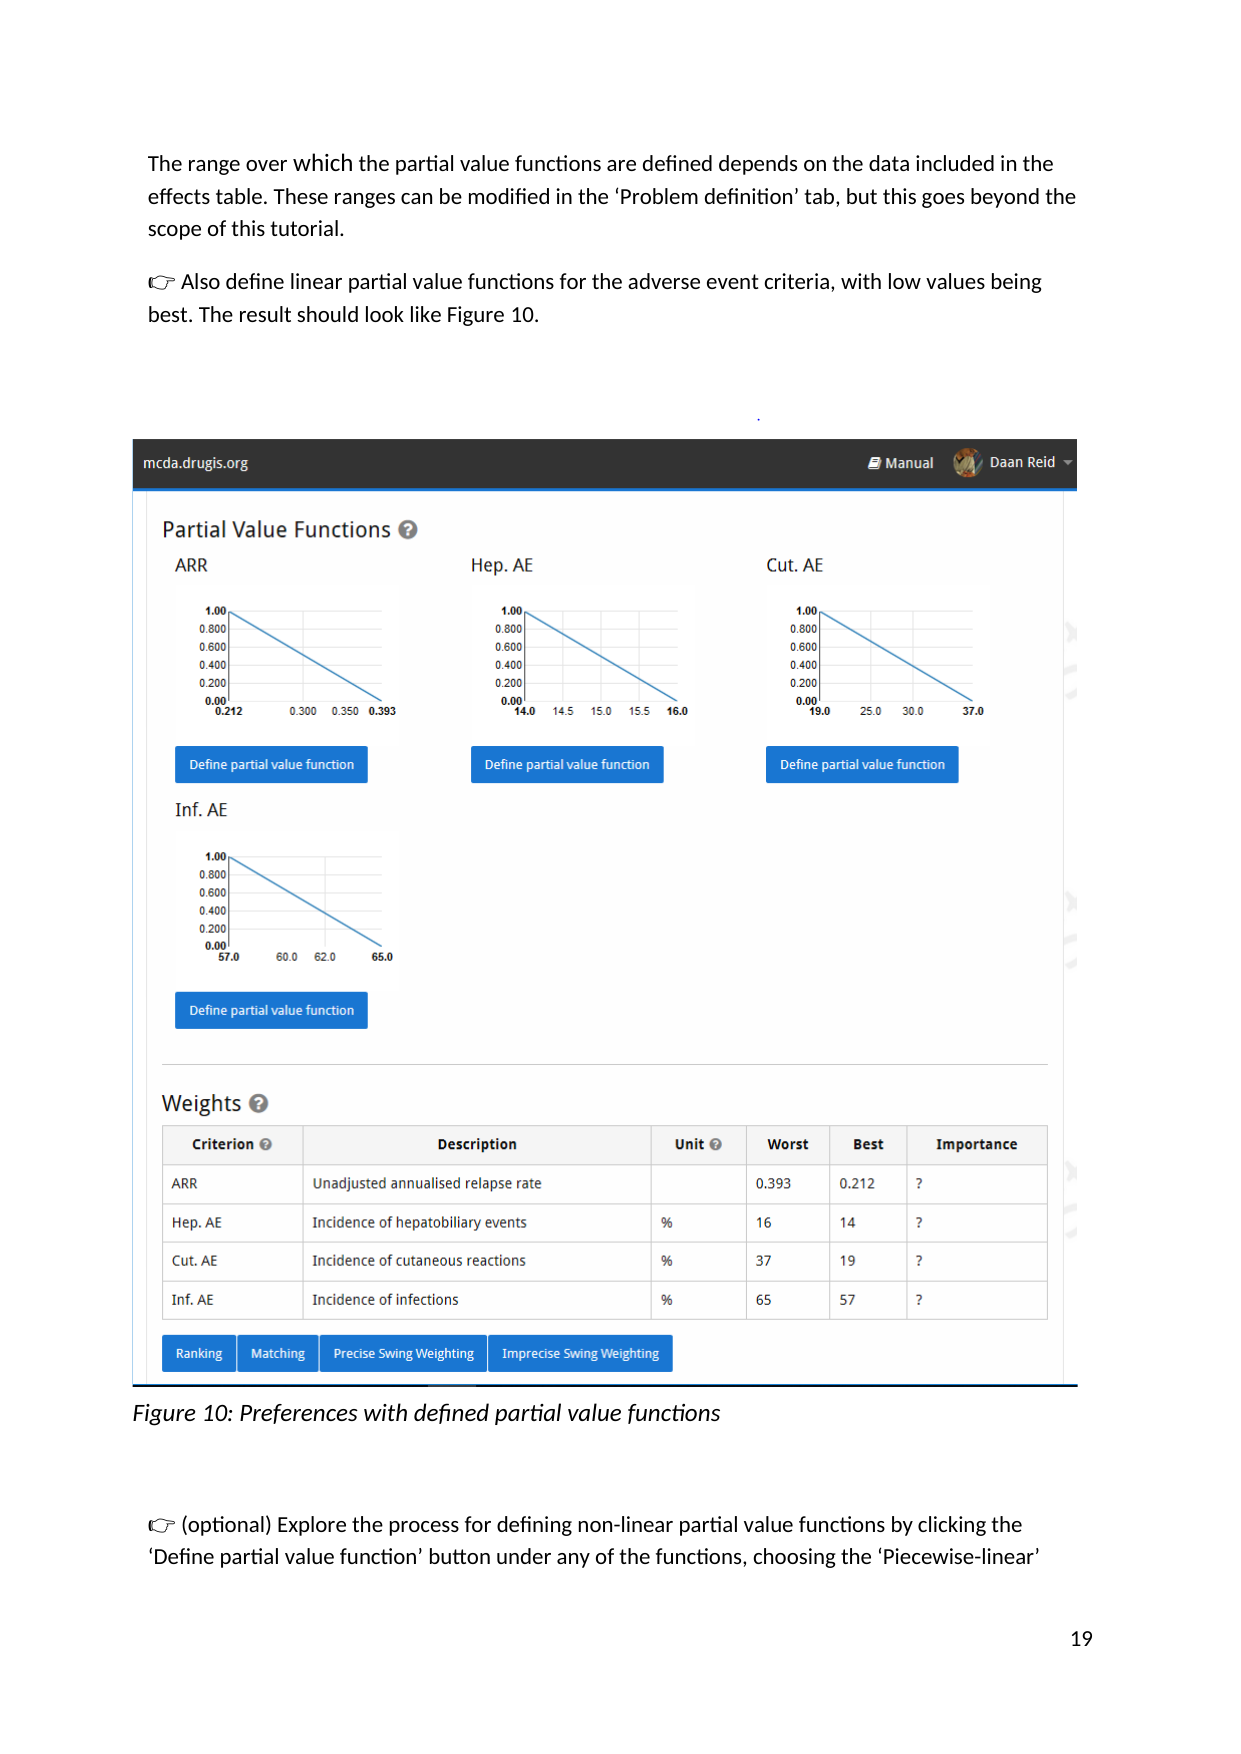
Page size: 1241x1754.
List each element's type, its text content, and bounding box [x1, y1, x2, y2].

picture [132, 418, 1078, 1387]
text 👉 Also define linear partial value functions for the adverse event criteria, with low values being best. The result should look like Figure 10. [148, 267, 1093, 328]
text Figure 10: Preferences with defined partial value functions [132, 1387, 1108, 1427]
text The range over which the partial value functions are defined depends on the data included in the effects table. These ranges can be modified in the ‘Problem definition’ tab, but this goes beyond the scope of this tutorial. [148, 148, 1093, 242]
text 👉 (optional) Explore the process for defining non-linear partial value functions by clicking the ‘Define partial value function’ button under any of the functions, choosing the ‘Piecewise-linear’ [148, 1510, 1093, 1570]
